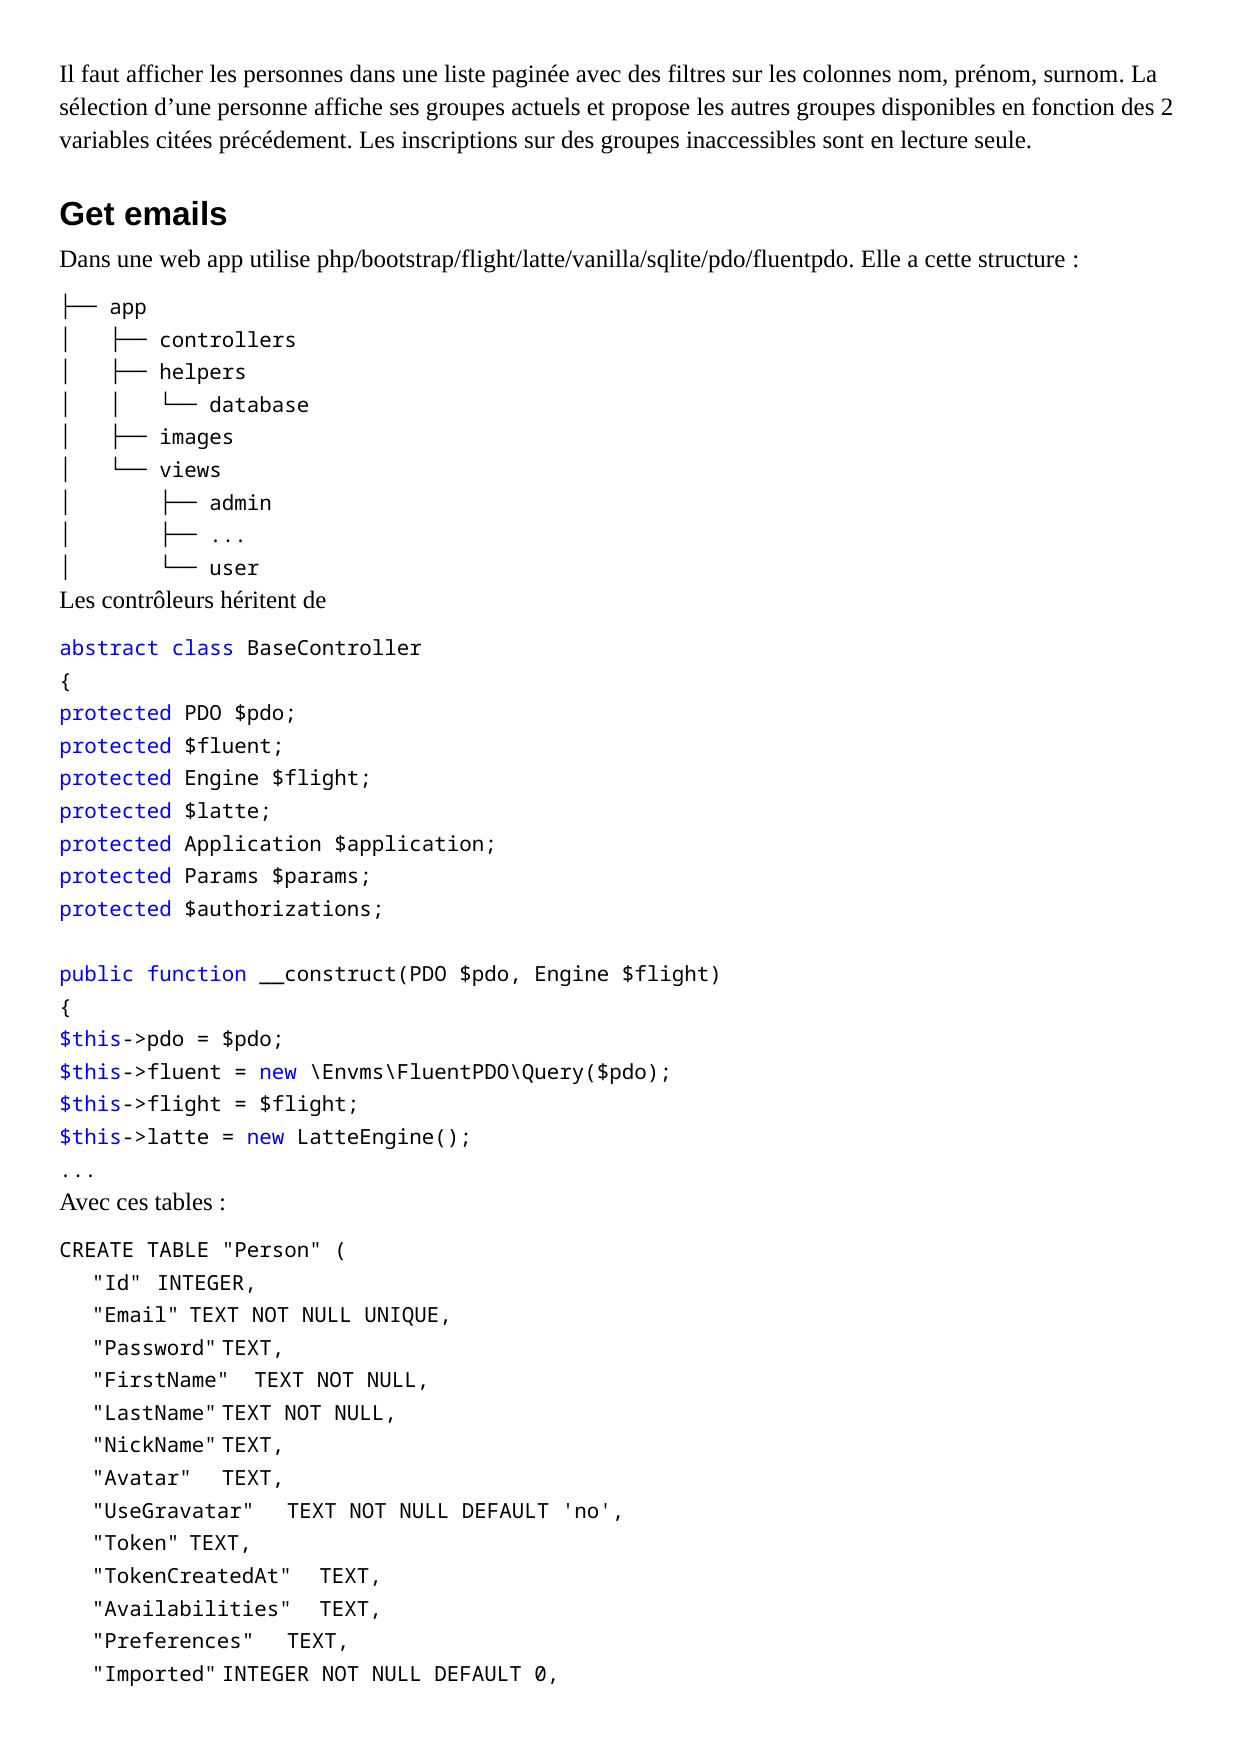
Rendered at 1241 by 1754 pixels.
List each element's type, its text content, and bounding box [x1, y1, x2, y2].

text │ └── user [59, 553, 1181, 581]
text protected PDO $pdo; [59, 698, 1181, 727]
text "UseGravatar" TEXT NOT NULL DEFAULT 'no', [59, 1496, 1181, 1524]
text CREATE TABLE "Person" ( [59, 1235, 1181, 1263]
text { [59, 666, 1181, 694]
text protected Params $params; [59, 861, 1181, 890]
text abstract class BaseController [59, 633, 1181, 662]
text protected $fluent; [59, 731, 1181, 759]
text public function __construct(PDO $pdo, Engine $flight) [59, 959, 1181, 988]
text "Availabilities" TEXT, [59, 1594, 1181, 1622]
text "Email" TEXT NOT NULL UNIQUE, [59, 1300, 1181, 1329]
text │ ├── images [59, 422, 1181, 451]
text $this->latte = new LatteEngine(); [59, 1122, 1181, 1151]
text protected Application $application; [59, 829, 1181, 857]
text "NickName" TEXT, [59, 1431, 1181, 1459]
text │ └── views [59, 455, 1181, 483]
text ... [59, 1155, 1181, 1183]
text "LastName" TEXT NOT NULL, [59, 1398, 1181, 1426]
text │ ├── helpers [59, 357, 1181, 386]
text $this->pdo = $pdo; [59, 1024, 1181, 1053]
text protected $authorizations; [59, 894, 1181, 922]
text protected Engine $flight; [59, 763, 1181, 792]
text protected $latte; [59, 796, 1181, 824]
text $this->fluent = new \Envms\FluentPDO\Query($pdo); [59, 1057, 1181, 1085]
text { [59, 992, 1181, 1020]
text "Password" TEXT, [59, 1333, 1181, 1361]
text "Avatar" TEXT, [59, 1463, 1181, 1492]
text "Preferences" TEXT, [59, 1626, 1181, 1655]
text "Imported" INTEGER NOT NULL DEFAULT 0, [59, 1659, 1181, 1687]
text Il faut afficher les personnes dans une liste paginée avec des filtres sur les colonnes nom, prénom, surnom. La sélection d’une personne affiche ses groupes actuels et propose les autres groupes disponibles en fonction des 2 variables citées précédement. Les inscriptions sur des groupes inaccessibles sont en lecture seule. [59, 59, 1181, 154]
text Dans une web app utilise php/bootstrap/flight/latte/vanilla/sqlite/pdo/fluentpdo. Elle a cette structure : [59, 244, 1181, 273]
text $this->flight = $flight; [59, 1089, 1181, 1118]
text "Token" TEXT, [59, 1528, 1181, 1557]
text ├── app [59, 292, 1181, 321]
text Les contrôleurs héritent de [59, 586, 1181, 614]
subtitle Get emails [59, 193, 1181, 232]
text │ ├── admin [59, 488, 1181, 516]
text "Id" INTEGER, [59, 1268, 1181, 1296]
text │ │ └── database [59, 390, 1181, 418]
text "TokenCreatedAt" TEXT, [59, 1561, 1181, 1589]
text │ ├── controllers [59, 325, 1181, 353]
text Avec ces tables : [59, 1187, 1181, 1216]
text "FirstName" TEXT NOT NULL, [59, 1365, 1181, 1394]
text │ ├── ... [59, 520, 1181, 549]
